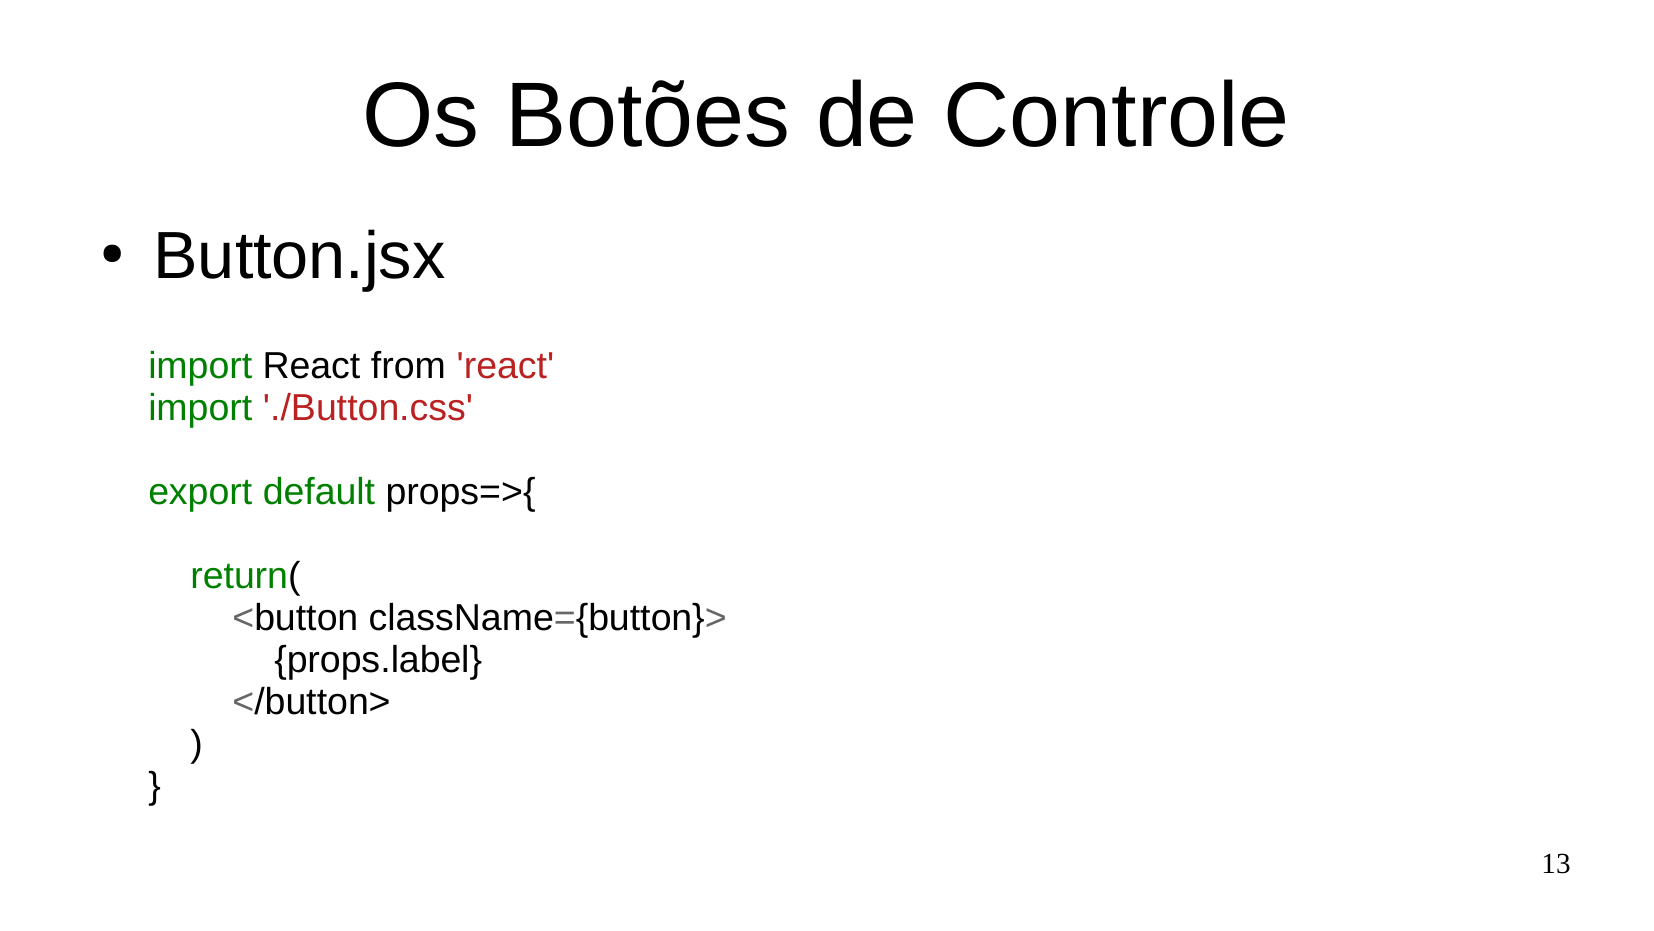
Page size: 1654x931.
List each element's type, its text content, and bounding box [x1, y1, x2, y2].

title Os Botões de Controle [82, 37, 1571, 193]
list Button.jsx [82, 217, 1571, 758]
text_box import React from 'react' import './Button.css' export default props=>{ return( <button className={button}> {props.label} </button> ) } [133, 337, 1169, 815]
